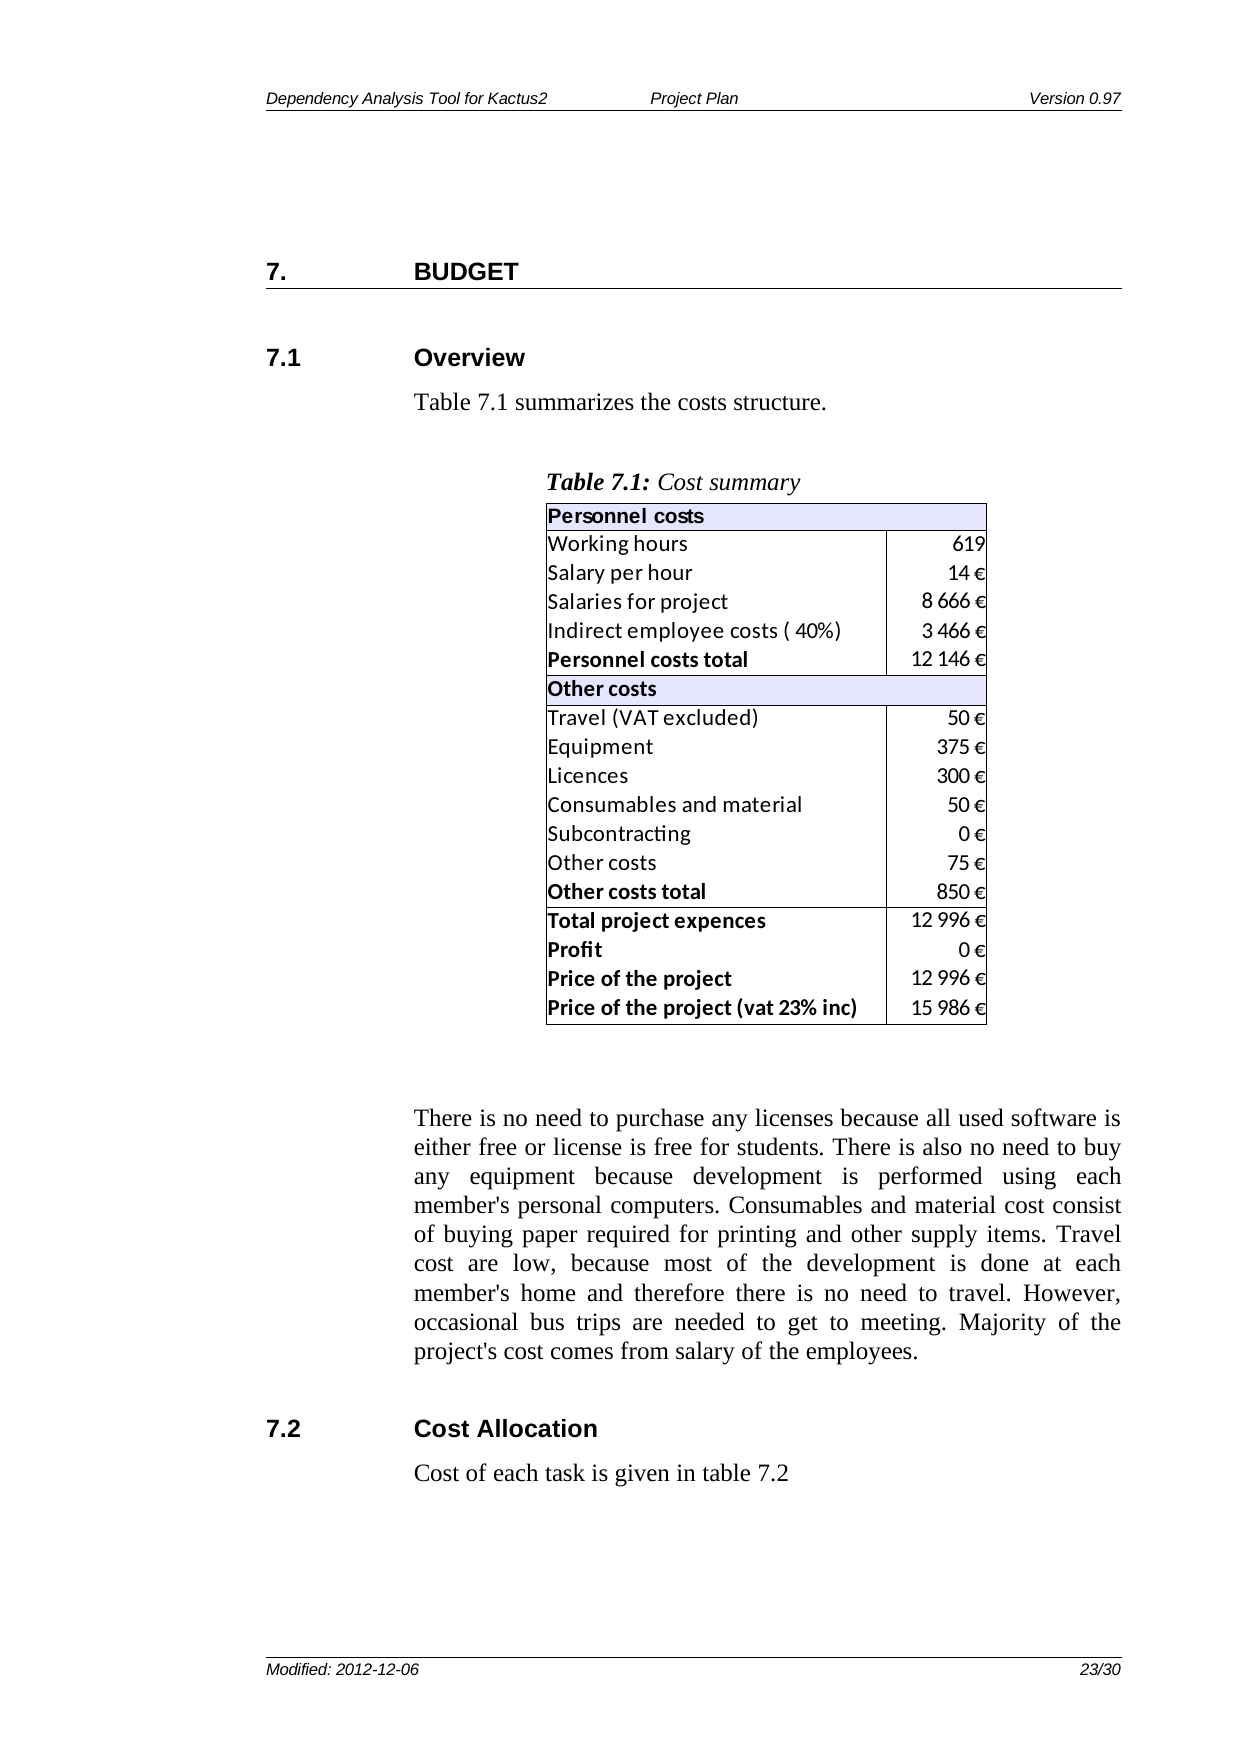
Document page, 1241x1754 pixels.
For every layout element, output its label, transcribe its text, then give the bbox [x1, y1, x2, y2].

text Cost of each task is given in table 7.2 [413, 1458, 1122, 1487]
subtitle Cost Allocation [266, 1414, 1122, 1443]
text Table 7.1 summarizes the costs structure. [369, 387, 1122, 416]
text There is no need to purchase any licenses because all used software is either free or license is free for students. There is also no need to buy any equipment because development is performed using each member's personal computers. Consumables and material cost consist of buying paper required for printing and other supply items. Travel cost are low, because most of the development is done at each member's home and therefore there is no need to travel. However, occasional bus trips are needed to get to meeting. Majority of the project's cost comes from salary of the employees. [413, 1103, 1122, 1364]
subtitle Budget [266, 257, 1122, 288]
text Table 7.1: Cost summary [546, 466, 989, 495]
subtitle Overview [266, 343, 1122, 372]
